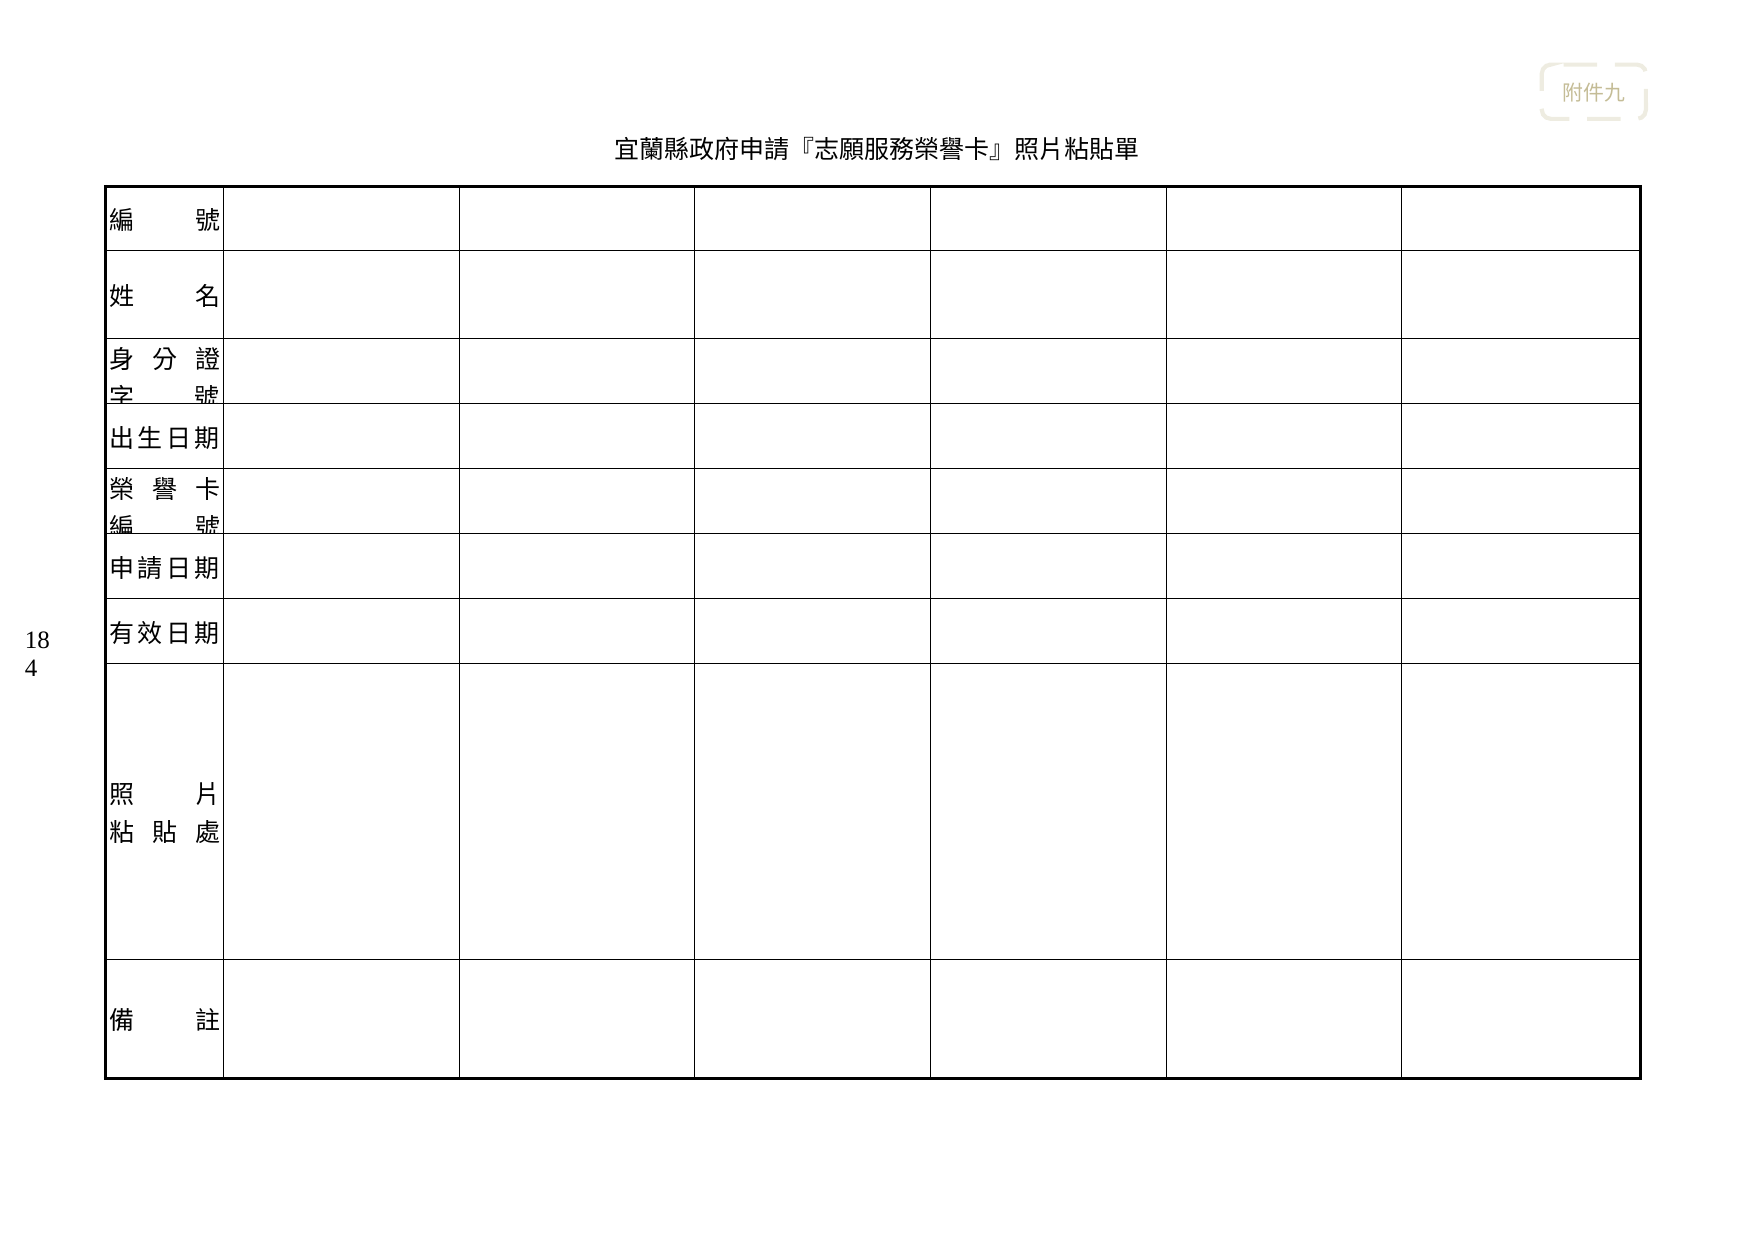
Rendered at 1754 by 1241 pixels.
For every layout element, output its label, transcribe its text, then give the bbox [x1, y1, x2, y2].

table_cell [931, 469, 1166, 533]
table_cell [695, 534, 930, 598]
table_cell [460, 960, 694, 1077]
table_cell [931, 404, 1166, 468]
table_cell [224, 599, 459, 663]
table_cell [460, 664, 694, 959]
table_cell [460, 599, 694, 663]
table_cell [1167, 534, 1401, 598]
table_cell [931, 960, 1166, 1077]
table_cell [224, 534, 459, 598]
table_cell [1402, 404, 1639, 468]
table_cell [460, 469, 694, 533]
table_cell [460, 534, 694, 598]
table_cell [224, 469, 459, 533]
table_header [695, 188, 930, 250]
table_cell [695, 599, 930, 663]
table_header [1402, 188, 1639, 250]
table_cell [931, 251, 1166, 338]
table_cell [931, 599, 1166, 663]
table_cell [1167, 339, 1401, 403]
table_cell [1167, 404, 1401, 468]
table_cell [224, 339, 459, 403]
table_cell [1402, 469, 1639, 533]
text 宜蘭縣政府申請『志願服務榮譽卡』照片粘貼單 [118, 128, 1636, 166]
table_cell 出生日期 [107, 404, 223, 468]
table_cell [695, 251, 930, 338]
table_cell [695, 960, 930, 1077]
table_cell [224, 251, 459, 338]
table_header [931, 188, 1166, 250]
table_cell [1402, 534, 1639, 598]
table_cell [1402, 960, 1639, 1077]
table_cell [224, 960, 459, 1077]
table_cell 身分證 字號 [107, 339, 223, 403]
table_header [224, 188, 459, 250]
table_cell [1402, 664, 1639, 959]
table_cell [460, 404, 694, 468]
table_cell [931, 664, 1166, 959]
table_cell [1402, 339, 1639, 403]
table_cell [460, 251, 694, 338]
table_cell [695, 664, 930, 959]
table_cell [931, 534, 1166, 598]
table_cell [1167, 599, 1401, 663]
table_cell [1167, 664, 1401, 959]
table_cell [695, 404, 930, 468]
table_cell [224, 404, 459, 468]
table_cell [931, 339, 1166, 403]
table_cell [1167, 251, 1401, 338]
table_cell 備註 [107, 960, 223, 1077]
table_cell [1167, 960, 1401, 1077]
table_cell [695, 339, 930, 403]
table_cell [1167, 469, 1401, 533]
table_cell [1402, 599, 1639, 663]
table_cell 申請日期 [107, 534, 223, 598]
table_cell 有效日期 [107, 599, 223, 663]
table_cell [695, 469, 930, 533]
table_header 編號 [107, 188, 223, 250]
table_cell 照片 粘貼處 [107, 664, 223, 959]
table_cell [1402, 251, 1639, 338]
table_cell [224, 664, 459, 959]
table_header [460, 188, 694, 250]
table_cell 姓名 [107, 251, 223, 338]
table_cell [460, 339, 694, 403]
table_header [1167, 188, 1401, 250]
table_cell 榮譽卡 編號 [107, 469, 223, 533]
